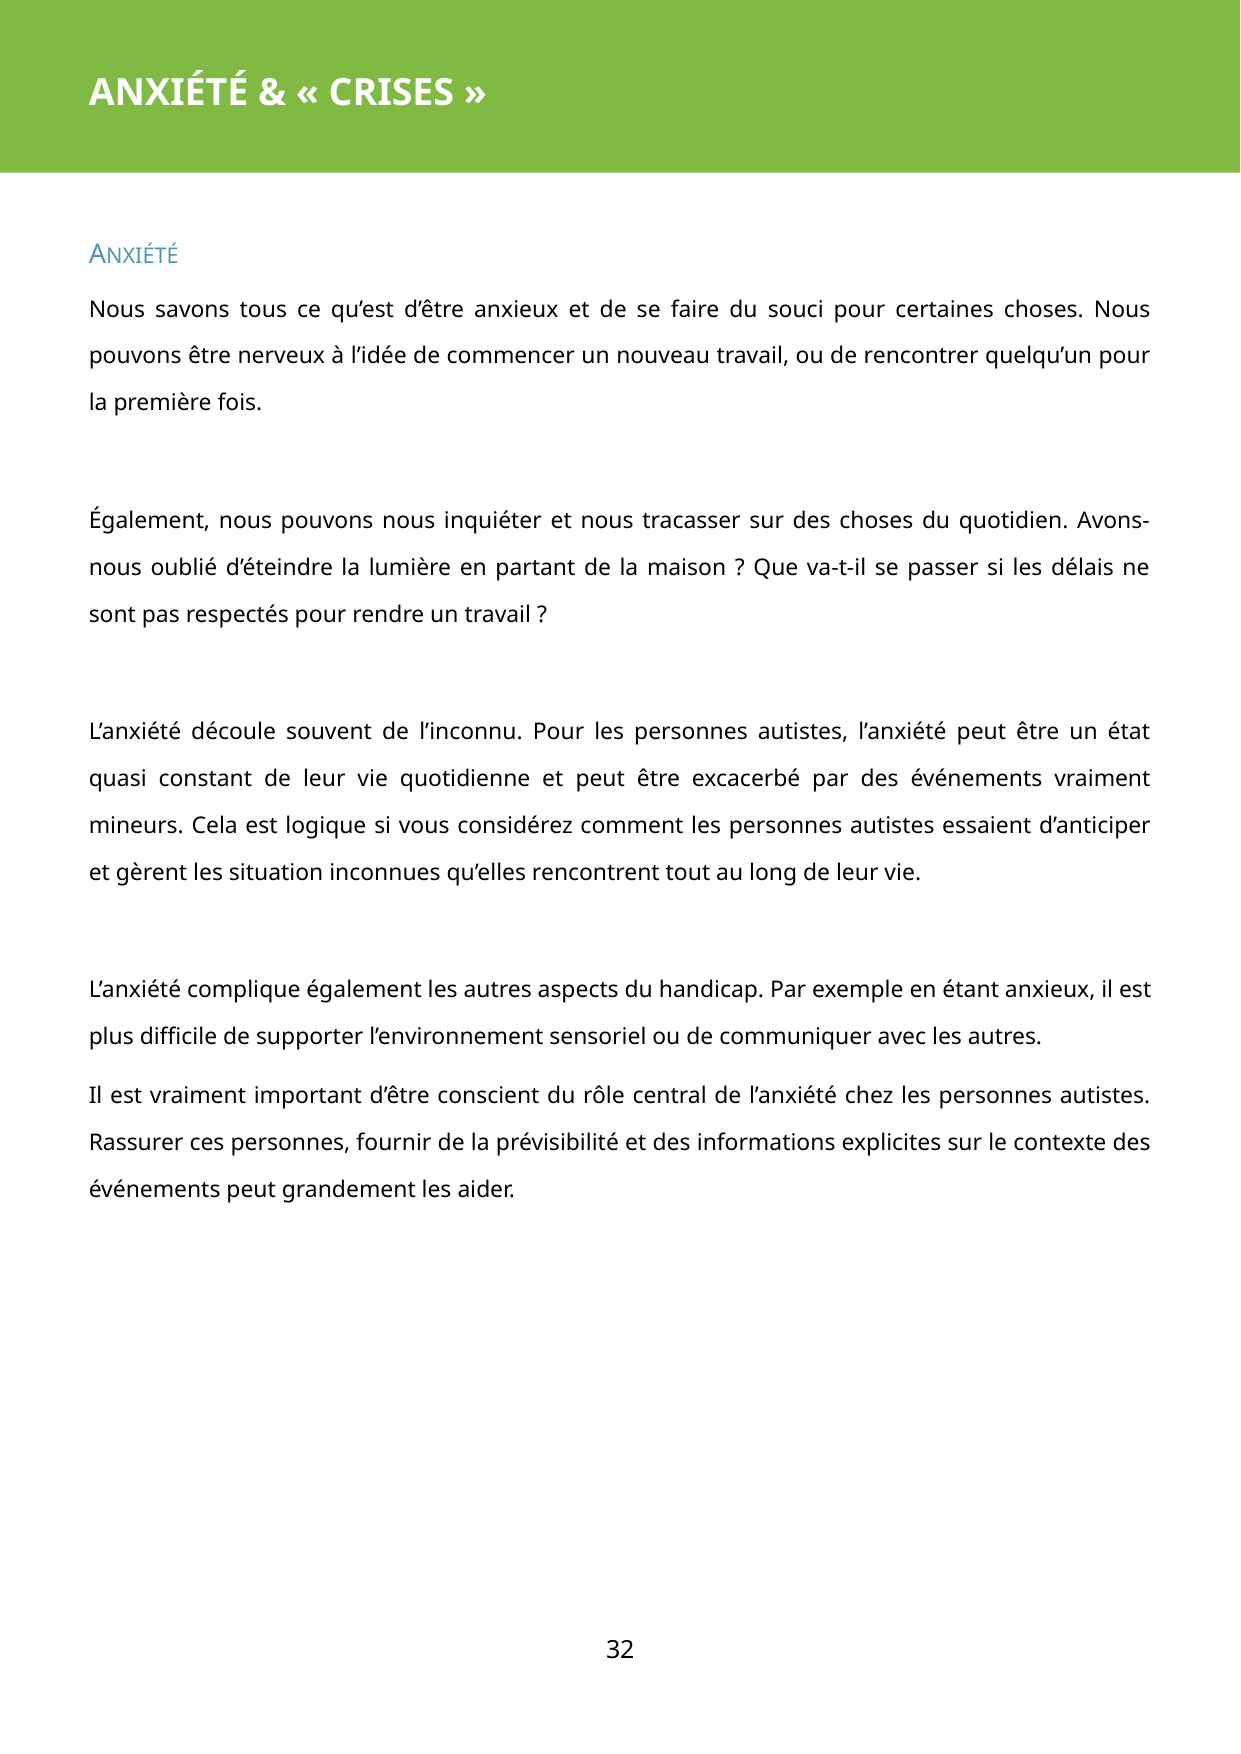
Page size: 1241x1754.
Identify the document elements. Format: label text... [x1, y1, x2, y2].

text L’anxiété découle souvent de l’inconnu. Pour les personnes autistes, l’anxiété peut être un état quasi constant de leur vie quotidienne et peut être excacerbé par des événements vraiment mineurs. Cela est logique si vous considérez comment les personnes autistes essaient d’anticiper et gèrent les situation inconnues qu’elles rencontrent tout au long de leur vie. [88, 715, 1152, 887]
subtitle Anxiété [88, 235, 1152, 272]
text Nous savons tous ce qu’est d’être anxieux et de se faire du souci pour certaines choses. Nous pouvons être nerveux à l’idée de commencer un nouveau travail, ou de rencontrer quelqu’un pour la première fois. [88, 293, 1152, 418]
text Il est vraiment important d’être conscient du rôle central de l’anxiété chez les personnes autistes. Rassurer ces personnes, fournir de la prévisibilité et des informations explicites sur le contexte des événements peut grandement les aider. [88, 1079, 1152, 1204]
text Également, nous pouvons nous inquiéter et nous tracasser sur des choses du quotidien. Avons-nous oublié d’éteindre la lumière en partant de la maison ? Que va-t-il se passer si les délais ne sont pas respectés pour rendre un travail ? [88, 504, 1152, 629]
text L’anxiété complique également les autres aspects du handicap. Par exemple en étant anxieux, il est plus difficile de supporter l’environnement sensoriel ou de communiquer avec les autres. [88, 973, 1152, 1051]
